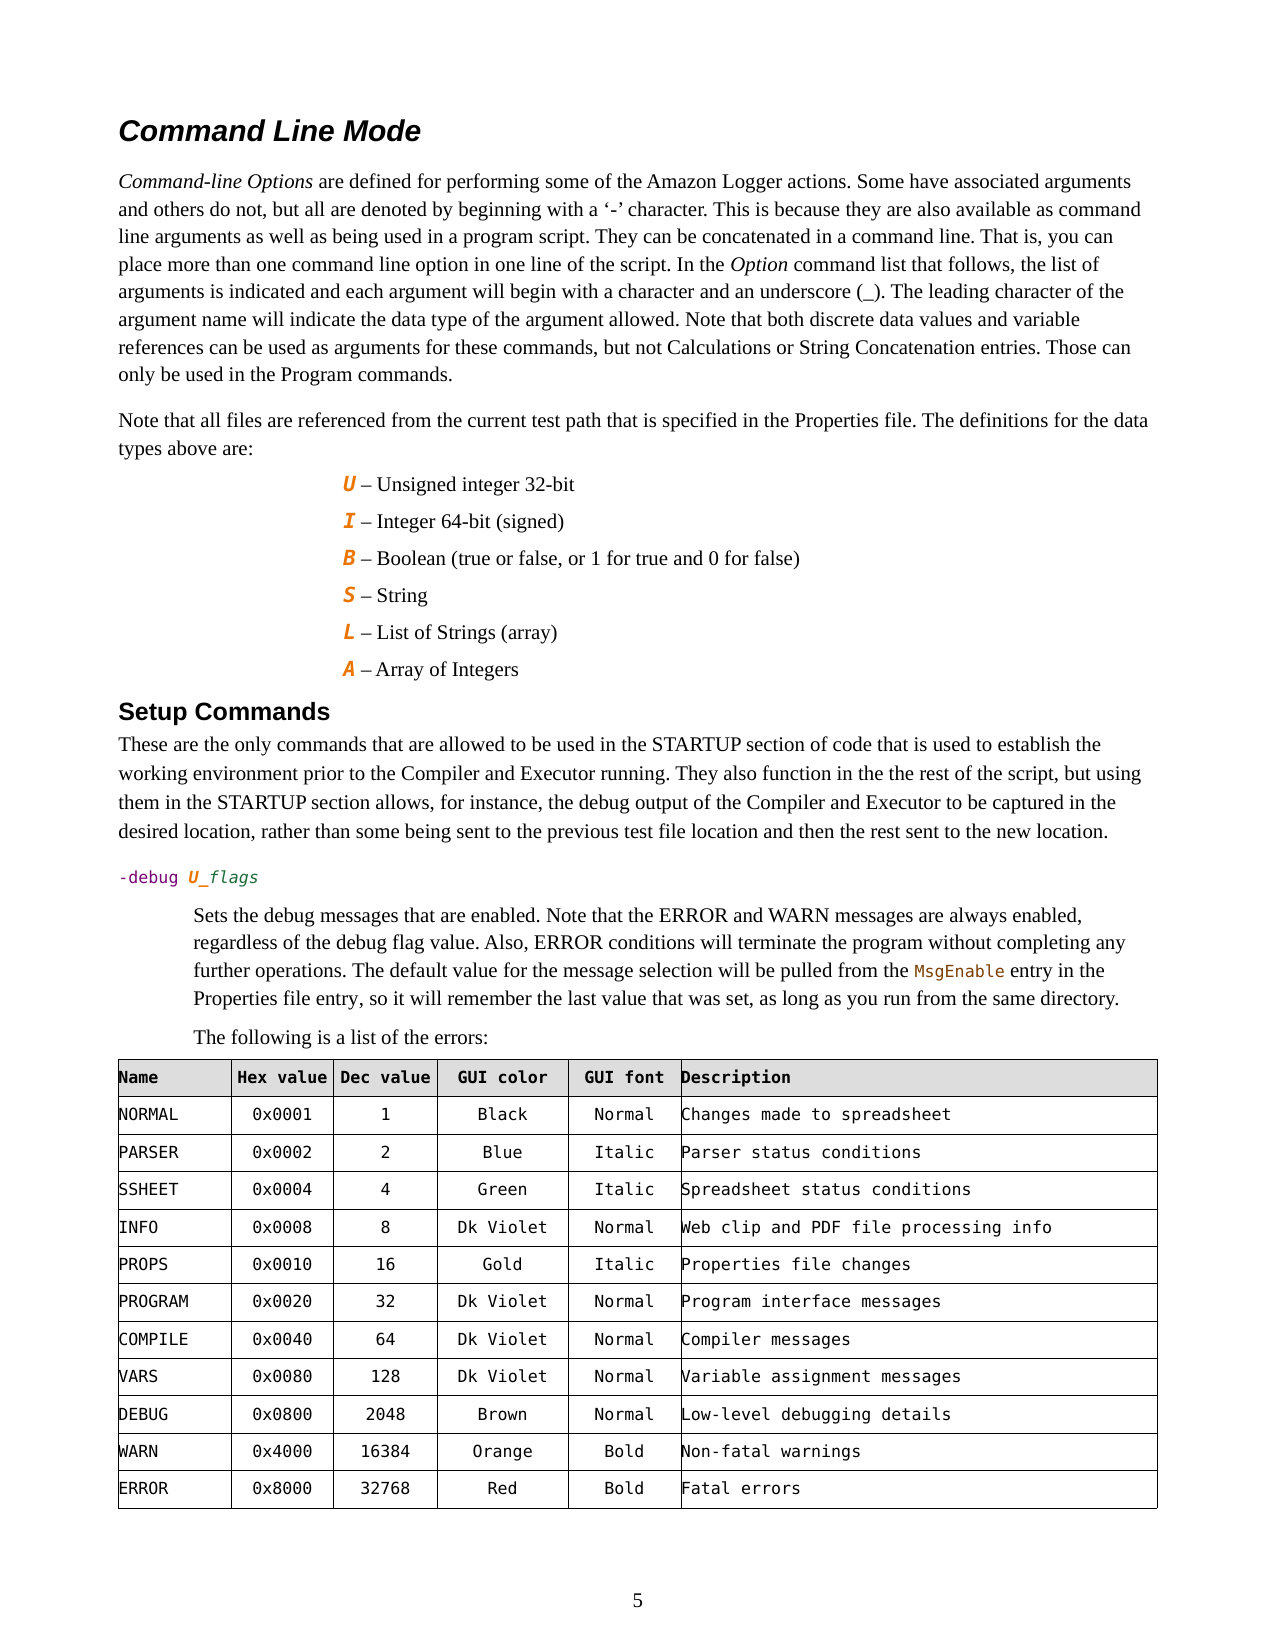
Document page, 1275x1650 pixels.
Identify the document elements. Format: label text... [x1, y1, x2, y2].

table_cell Italic [569, 1135, 681, 1171]
table_cell PROPS [119, 1247, 231, 1283]
text These are the only commands that are allowed to be used in the STARTUP section of code that is used to establish the working environment prior to the Compiler and Executor running. They also function in the the rest of the script, but using them in the STARTUP section allows, for instance, the debug output of the Compiler and Executor to be captured in the desired location, rather than some being sent to the previous test file location and then the rest sent to the new location. [118, 732, 1157, 843]
table_cell 64 [334, 1322, 437, 1358]
table_header Dec value [334, 1060, 437, 1096]
table_cell Properties file changes [682, 1247, 1157, 1283]
table_cell PROGRAM [119, 1284, 231, 1321]
table_cell Variable assignment messages [682, 1359, 1157, 1395]
table_cell Parser status conditions [682, 1135, 1157, 1171]
table_cell 0x4000 [232, 1434, 333, 1470]
table_cell Dk Violet [438, 1322, 568, 1358]
table_cell Italic [569, 1172, 681, 1208]
subtitle Sets the debug messages that are enabled. Note that the ERROR and WARN messages are always enabled, regardless of the debug flag value. Also, ERROR conditions will terminate the program without completing any further operations. The default value for the message selection will be pulled from the MsgEnable entry in the Properties file entry, so it will remember the last value that was set, as long as you run from the same directory. [193, 903, 1157, 1009]
table_cell 1 [334, 1097, 437, 1134]
table_cell 0x0002 [232, 1135, 333, 1171]
table_cell ERROR [119, 1471, 231, 1508]
table_cell 0x0008 [232, 1210, 333, 1246]
table_cell 0x0020 [232, 1284, 333, 1321]
subtitle B – Boolean (true or false, or 1 for true and 0 for false) [343, 546, 1157, 570]
table_cell Compiler messages [682, 1322, 1157, 1358]
table_cell Non-fatal warnings [682, 1434, 1157, 1470]
table_cell Gold [438, 1247, 568, 1283]
table_cell 0x0001 [232, 1097, 333, 1134]
subtitle Command-line Options are defined for performing some of the Amazon Logger actions. Some have associated arguments and others do not, but all are denoted by beginning with a ‘-’ character. This is because they are also available as command line arguments as well as being used in a program script. They can be concatenated in a command line. That is, you can place more than one command line option in one line of the script. In the Option command list that follows, the list of arguments is indicated and each argument will begin with a character and an underscore (_). The leading character of the argument name will indicate the data type of the argument allowed. Note that both discrete data values and variable references can be used as arguments for these commands, but not Calculations or String Concatenation entries. Those can only be used in the Program commands. [118, 169, 1157, 386]
table_cell 0x0004 [232, 1172, 333, 1208]
table_cell 0x8000 [232, 1471, 333, 1508]
table_cell Orange [438, 1434, 568, 1470]
table_cell 8 [334, 1210, 437, 1246]
table_cell 16 [334, 1247, 437, 1283]
subtitle -debug U_flags [118, 868, 1157, 888]
subtitle U – Unsigned integer 32-bit [343, 472, 1157, 496]
table_cell Dk Violet [438, 1210, 568, 1246]
table_cell COMPILE [119, 1322, 231, 1358]
table_cell Green [438, 1172, 568, 1208]
table_cell 128 [334, 1359, 437, 1395]
table_cell 0x0800 [232, 1396, 333, 1433]
table_header GUI font [569, 1060, 681, 1096]
subtitle A – Array of Integers [343, 657, 1157, 681]
table_header Hex value [232, 1060, 333, 1096]
table_cell 32768 [334, 1471, 437, 1508]
table_cell Normal [569, 1359, 681, 1395]
subtitle Note that all files are referenced from the current test path that is specified in the Properties file. The definitions for the data types above are: [118, 408, 1157, 459]
table_cell 2048 [334, 1396, 437, 1433]
table_cell 2 [334, 1135, 437, 1171]
table_cell 0x0040 [232, 1322, 333, 1358]
subtitle Command Line Mode [118, 113, 1157, 148]
table_cell NORMAL [119, 1097, 231, 1134]
table_cell Italic [569, 1247, 681, 1283]
subtitle L – List of Strings (array) [343, 620, 1157, 644]
table_cell Red [438, 1471, 568, 1508]
table_cell 0x0080 [232, 1359, 333, 1395]
table_cell 0x0010 [232, 1247, 333, 1283]
table_cell WARN [119, 1434, 231, 1470]
table_cell Bold [569, 1434, 681, 1470]
table_cell INFO [119, 1210, 231, 1246]
table_cell VARS [119, 1359, 231, 1395]
table_cell Fatal errors [682, 1471, 1157, 1508]
table_cell PARSER [119, 1135, 231, 1171]
table_cell Normal [569, 1097, 681, 1134]
table_cell 16384 [334, 1434, 437, 1470]
table_cell Spreadsheet status conditions [682, 1172, 1157, 1208]
table_header GUI color [438, 1060, 568, 1096]
table_cell Normal [569, 1396, 681, 1433]
table_cell 4 [334, 1172, 437, 1208]
table_cell 32 [334, 1284, 437, 1321]
table_cell Changes made to spreadsheet [682, 1097, 1157, 1134]
table_cell SSHEET [119, 1172, 231, 1208]
table_cell Program interface messages [682, 1284, 1157, 1321]
table_cell Normal [569, 1284, 681, 1321]
table_cell Web clip and PDF file processing info [682, 1210, 1157, 1246]
subtitle I – Integer 64-bit (signed) [343, 509, 1157, 533]
table_cell Dk Violet [438, 1359, 568, 1395]
table_cell Brown [438, 1396, 568, 1433]
table_header Name [119, 1060, 231, 1096]
table_header Description [682, 1060, 1157, 1096]
table_cell Normal [569, 1322, 681, 1358]
table_cell Blue [438, 1135, 568, 1171]
table_cell Bold [569, 1471, 681, 1508]
subtitle Setup Commands [118, 697, 1157, 726]
table_cell Dk Violet [438, 1284, 568, 1321]
subtitle The following is a list of the errors: [193, 1025, 1157, 1049]
table_cell Normal [569, 1210, 681, 1246]
subtitle S – String [343, 583, 1157, 607]
table_cell Black [438, 1097, 568, 1134]
table_cell DEBUG [119, 1396, 231, 1433]
table_cell Low-level debugging details [682, 1396, 1157, 1433]
